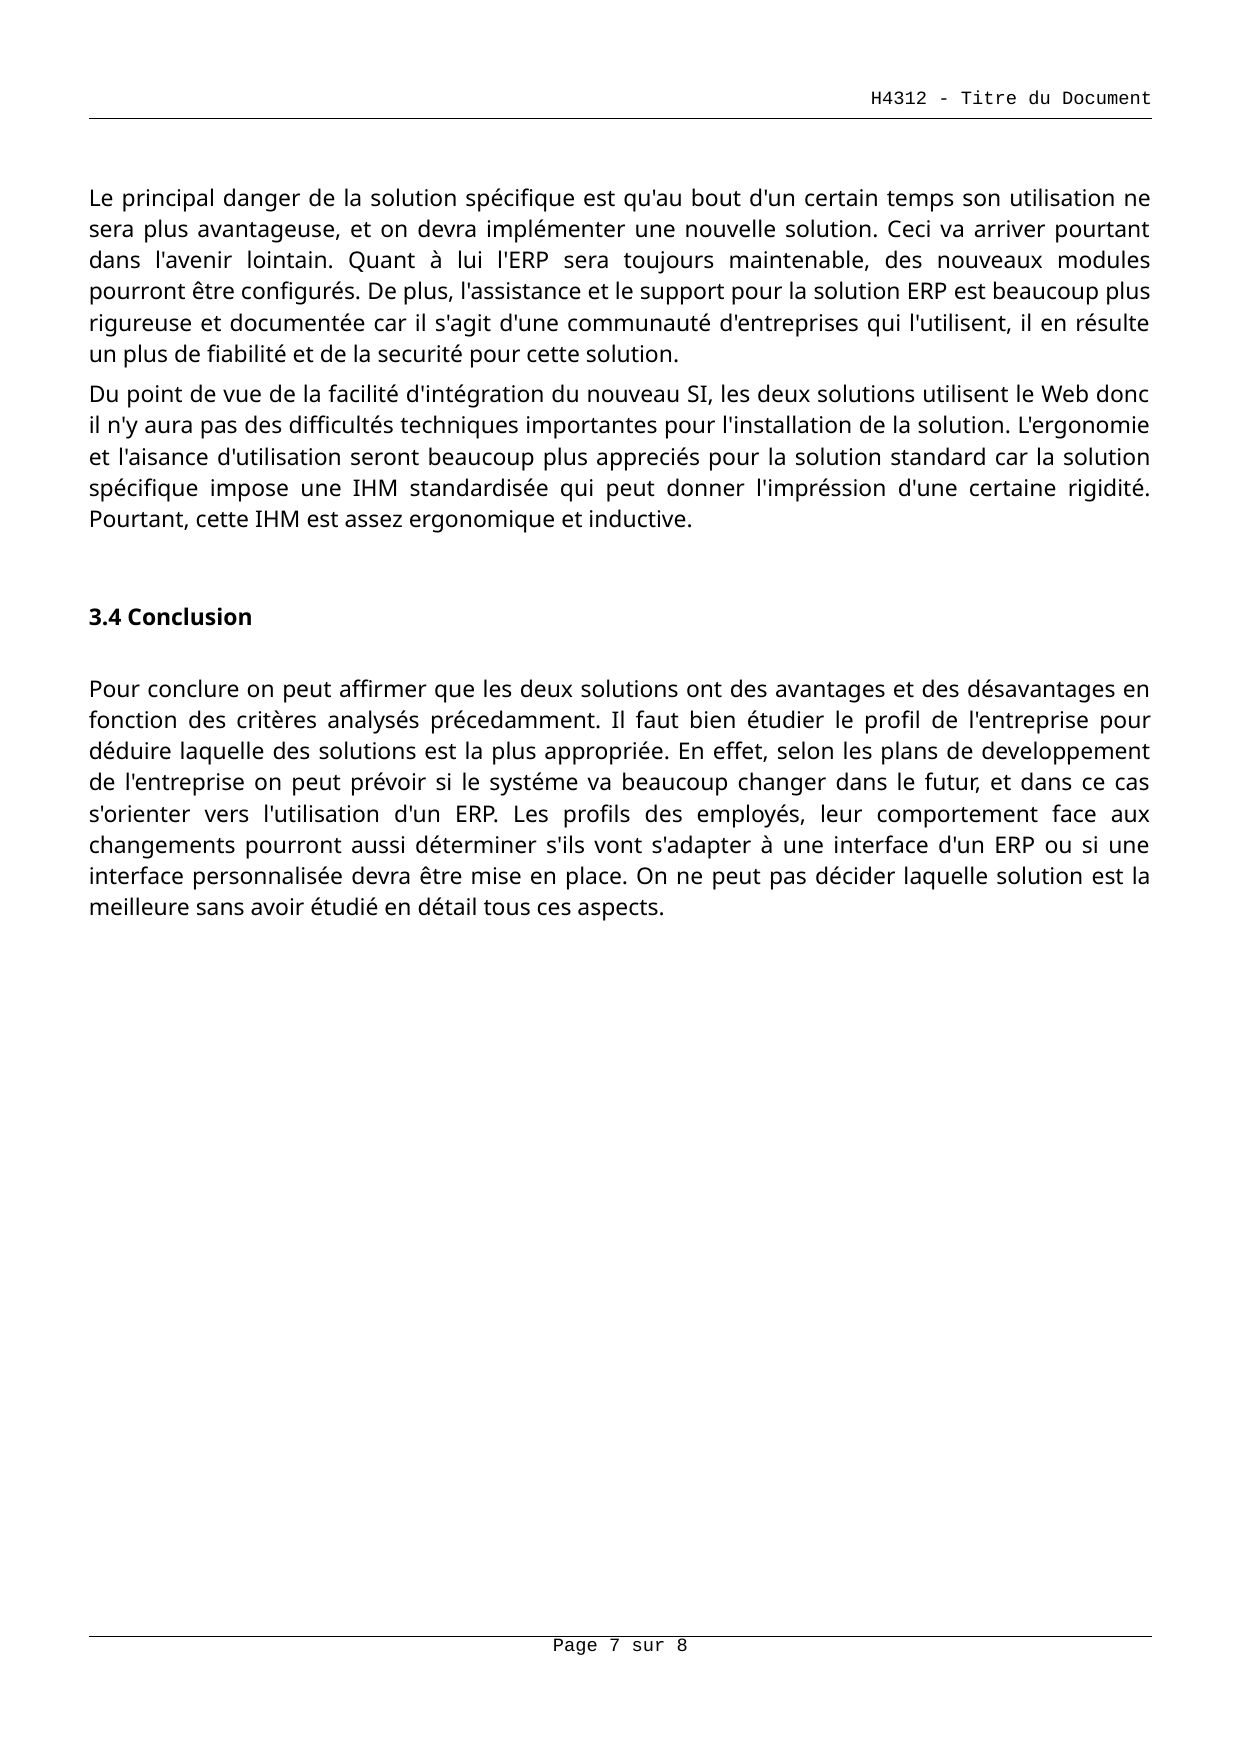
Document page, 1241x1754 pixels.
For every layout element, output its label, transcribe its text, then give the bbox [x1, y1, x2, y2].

text Le principal danger de la solution spécifique est qu'au bout d'un certain temps son utilisation ne sera plus avantageuse, et on devra implémenter une nouvelle solution. Ceci va arriver pourtant dans l'avenir lointain. Quant à lui l'ERP sera toujours maintenable, des nouveaux modules pourront être configurés. De plus, l'assistance et le support pour la solution ERP est beaucoup plus rigureuse et documentée car il s'agit d'une communauté d'entreprises qui l'utilisent, il en résulte un plus de fiabilité et de la securité pour cette solution. [88, 182, 1152, 369]
text Pour conclure on peut affirmer que les deux solutions ont des avantages et des désavantages en fonction des critères analysés précedamment. Il faut bien étudier le profil de l'entreprise pour déduire laquelle des solutions est la plus appropriée. En effet, selon les plans de developpement de l'entreprise on peut prévoir si le systéme va beaucoup changer dans le futur, et dans ce cas s'orienter vers l'utilisation d'un ERP. Les profils des employés, leur comportement face aux changements pourront aussi déterminer s'ils vont s'adapter à une interface d'un ERP ou si une interface personnalisée devra être mise en place. On ne peut pas décider laquelle solution est la meilleure sans avoir étudié en détail tous ces aspects. [88, 673, 1152, 923]
text Du point de vue de la facilité d'intégration du nouveau SI, les deux solutions utilisent le Web donc il n'y aura pas des difficultés techniques importantes pour l'installation de la solution. L'ergonomie et l'aisance d'utilisation seront beaucoup plus appreciés pour la solution standard car la solution spécifique impose une IHM standardisée qui peut donner l'impréssion d'une certaine rigidité. Pourtant, cette IHM est assez ergonomique et inductive. [88, 378, 1152, 534]
text 3.4 Conclusion [88, 601, 1152, 632]
